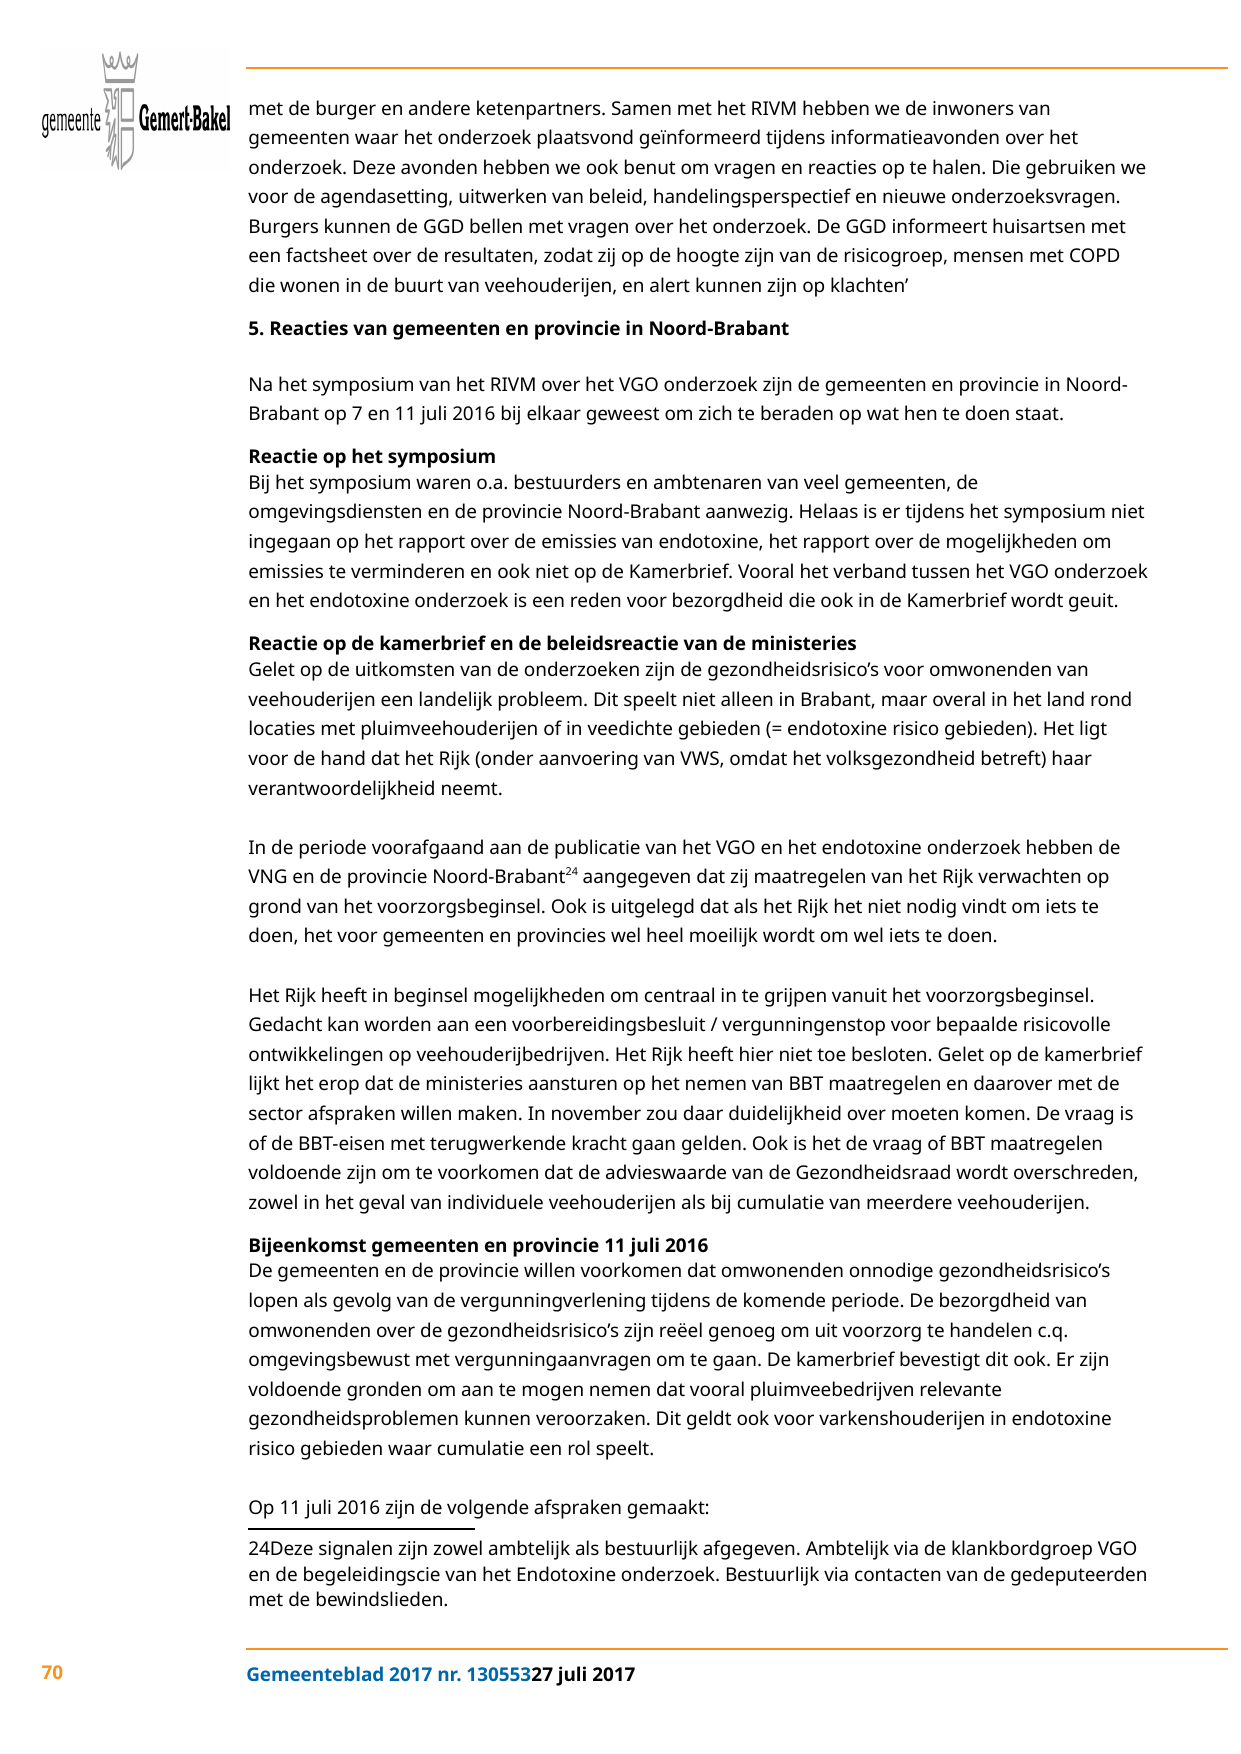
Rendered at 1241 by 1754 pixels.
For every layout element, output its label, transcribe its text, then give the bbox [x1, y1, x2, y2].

text Op 11 juli 2016 zijn de volgende afspraken gemaakt: [248, 1494, 1152, 1520]
text 5. Reacties van gemeenten en provincie in Noord-Brabant [248, 315, 1152, 341]
text De gemeenten en de provincie willen voorkomen dat omwonenden onnodige gezondheidsrisico’s lopen als gevolg van de vergunningverlening tijdens de komende periode. De bezorgdheid van omwonenden over de gezondheidsrisico’s zijn reëel genoeg om uit voorzorg te handelen c.q. omgevingsbewust met vergunningaanvragen om te gaan. De kamerbrief bevestigt dit ook. Er zijn voldoende gronden om aan te mogen nemen dat vooral pluimveebedrijven relevante gezondheidsproblemen kunnen veroorzaken. Dit geldt ook voor varkenshouderijen in endotoxine risico gebieden waar cumulatie een rol speelt. [248, 1258, 1152, 1461]
text Reactie op het symposium [248, 443, 1152, 469]
picture [41, 47, 231, 172]
text Burgers kunnen de GGD bellen met vragen over het onderzoek. De GGD informeert huisartsen met een factsheet over de resultaten, zodat zij op de hoogte zijn van de risicogroep, mensen met COPD die wonen in de buurt van veehouderijen, en alert kunnen zijn op klachten’ [248, 213, 1152, 298]
text Na het symposium van het RIVM over het VGO onderzoek zijn de gemeenten en provincie in Noord-Brabant op 7 en 11 juli 2016 bij elkaar geweest om zich te beraden op wat hen te doen staat. [248, 371, 1152, 426]
text Bij het symposium waren o.a. bestuurders en ambtenaren van veel gemeenten, de omgevingsdiensten en de provincie Noord-Brabant aanwezig. Helaas is er tijdens het symposium niet ingegaan op het rapport over de emissies van endotoxine, het rapport over de mogelijkheden om emissies te verminderen en ook niet op de Kamerbrief. Vooral het verband tussen het VGO onderzoek en het endotoxine onderzoek is een reden voor bezorgdheid die ook in de Kamerbrief wordt geuit. [248, 469, 1152, 613]
text Deze signalen zijn zowel ambtelijk als bestuurlijk afgegeven. Ambtelijk via de klankbordgroep VGO en de begeleidingscie van het Endotoxine onderzoek. Bestuurlijk via contacten van de gedeputeerden met de bewindslieden. [248, 1535, 1152, 1612]
text Bijeenkomst gemeenten en provincie 11 juli 2016 [248, 1232, 1152, 1258]
text Het Rijk heeft in beginsel mogelijkheden om centraal in te grijpen vanuit het voorzorgsbeginsel. Gedacht kan worden aan een voorbereidingsbesluit / vergunningenstop voor bepaalde risicovolle ontwikkelingen op veehouderijbedrijven. Het Rijk heeft hier niet toe besloten. Gelet op de kamerbrief lijkt het erop dat de ministeries aansturen op het nemen van BBT maatregelen en daarover met de sector afspraken willen maken. In november zou daar duidelijkheid over moeten komen. De vraag is of de BBT-eisen met terugwerkende kracht gaan gelden. Ook is het de vraag of BBT maatregelen voldoende zijn om te voorkomen dat de advieswaarde van de Gezondheidsraad wordt overschreden, zowel in het geval van individuele veehouderijen als bij cumulatie van meerdere veehouderijen. [248, 982, 1152, 1214]
text Gelet op de uitkomsten van de onderzoeken zijn de gezondheidsrisico’s voor omwonenden van veehouderijen een landelijk probleem. Dit speelt niet alleen in Brabant, maar overal in het land rond locaties met pluimveehouderijen of in veedichte gebieden (= endotoxine risico gebieden). Het ligt voor de hand dat het Rijk (onder aanvoering van VWS, omdat het volksgezondheid betreft) haar verantwoordelijkheid neemt. [248, 656, 1152, 800]
text Reactie op de kamerbrief en de beleidsreactie van de ministeries [248, 631, 1152, 656]
text In de periode voorafgaand aan de publicatie van het VGO en het endotoxine onderzoek hebben de VNG en de provincie Noord-Brabant aangegeven dat zij maatregelen van het Rijk verwachten op grond van het voorzorgsbeginsel. Ook is uitgelegd dat als het Rijk het niet nodig vindt om iets te doen, het voor gemeenten en provincies wel heel moeilijk wordt om wel iets te doen. [248, 834, 1152, 948]
text met de burger en andere ketenpartners. Samen met het RIVM hebben we de inwoners van gemeenten waar het onderzoek plaatsvond geïnformeerd tijdens informatieavonden over het onderzoek. Deze avonden hebben we ook benut om vragen en reacties op te halen. Die gebruiken we voor de agendasetting, uitwerken van beleid, handelingsperspectief en nieuwe onderzoeksvragen. [248, 95, 1152, 209]
